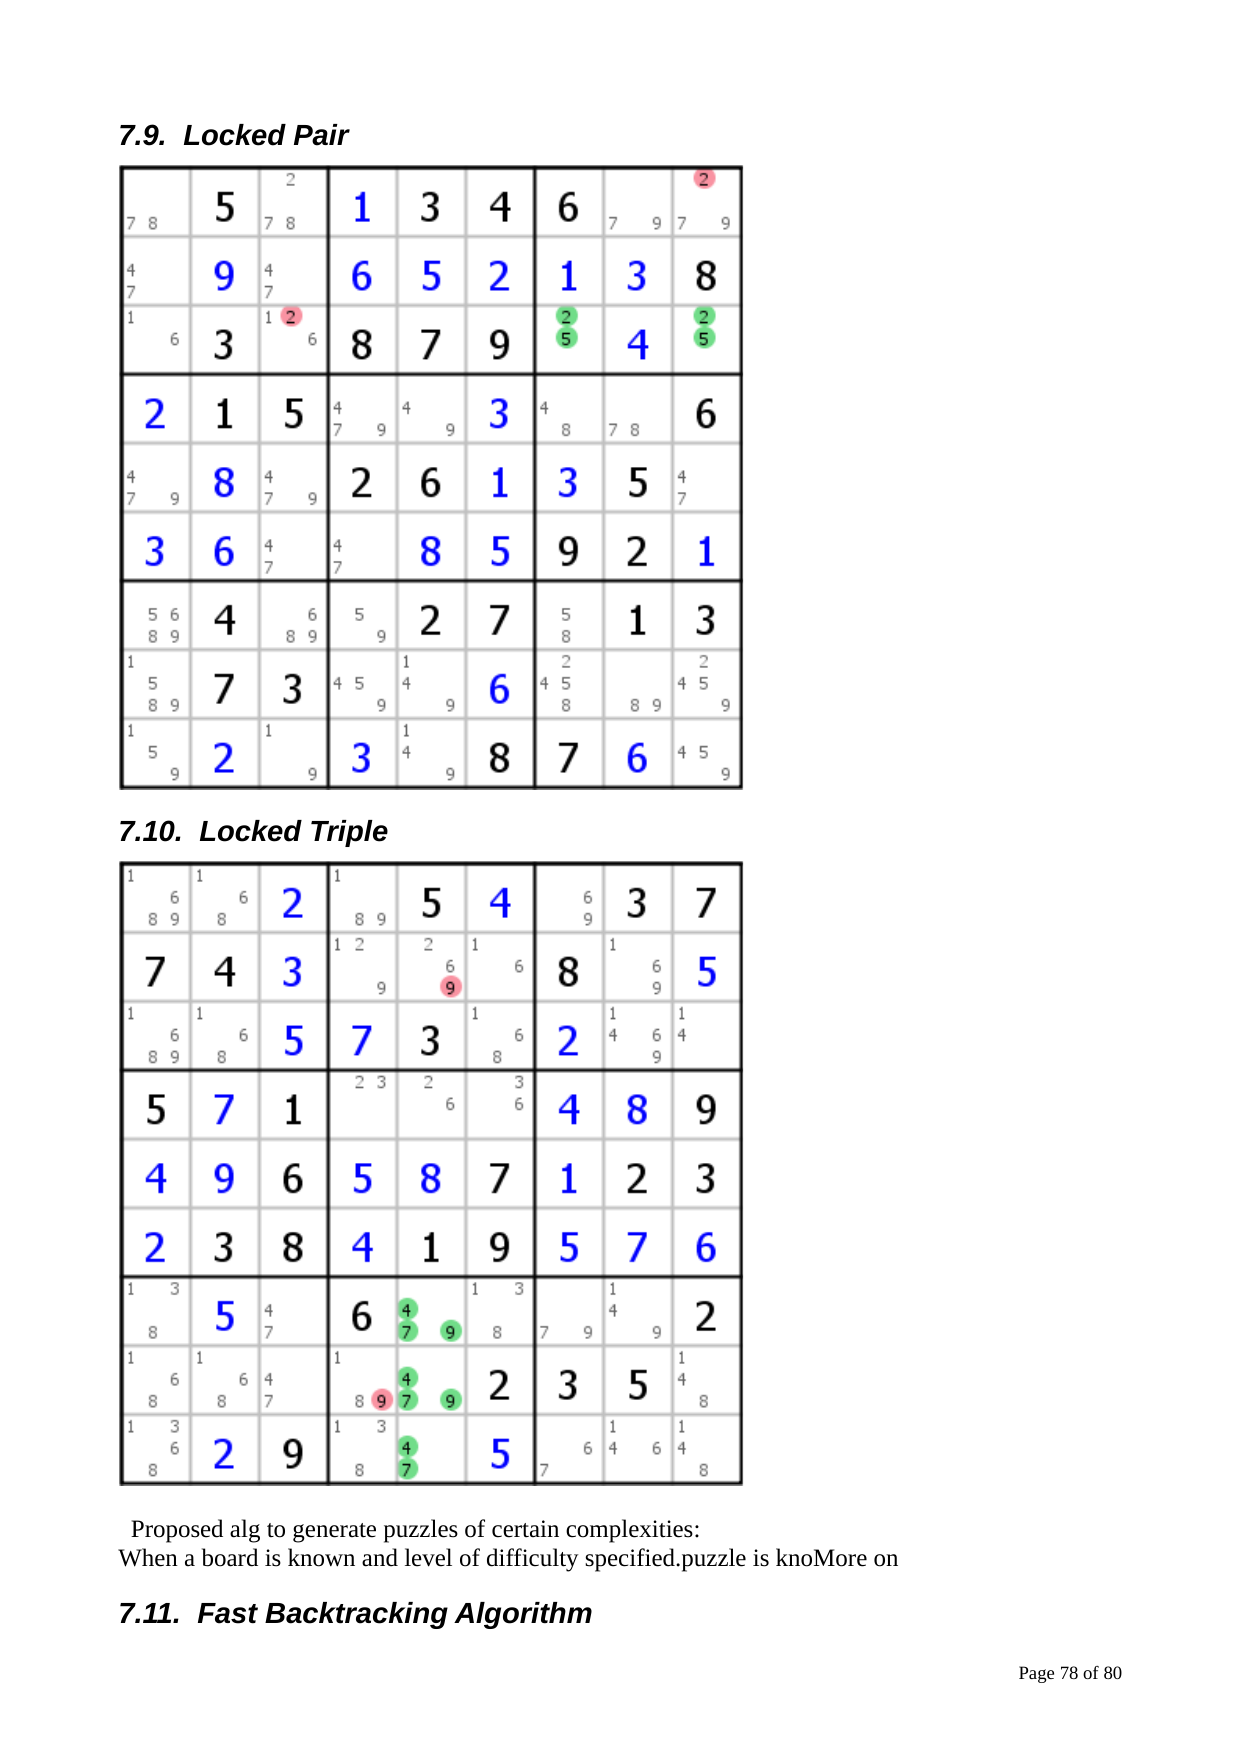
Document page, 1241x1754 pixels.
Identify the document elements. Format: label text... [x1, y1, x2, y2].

text When a board is known and level of difficulty specified.puzzle is knoMore on [118, 1543, 1122, 1571]
subtitle Locked Triple [118, 814, 1122, 848]
text Proposed alg to generate puzzles of certain complexities: [118, 1514, 1122, 1543]
subtitle Fast Backtracking Algorithm [118, 1596, 1122, 1630]
picture [118, 860, 744, 1486]
subtitle Locked Pair [118, 118, 1122, 152]
picture [118, 164, 744, 790]
